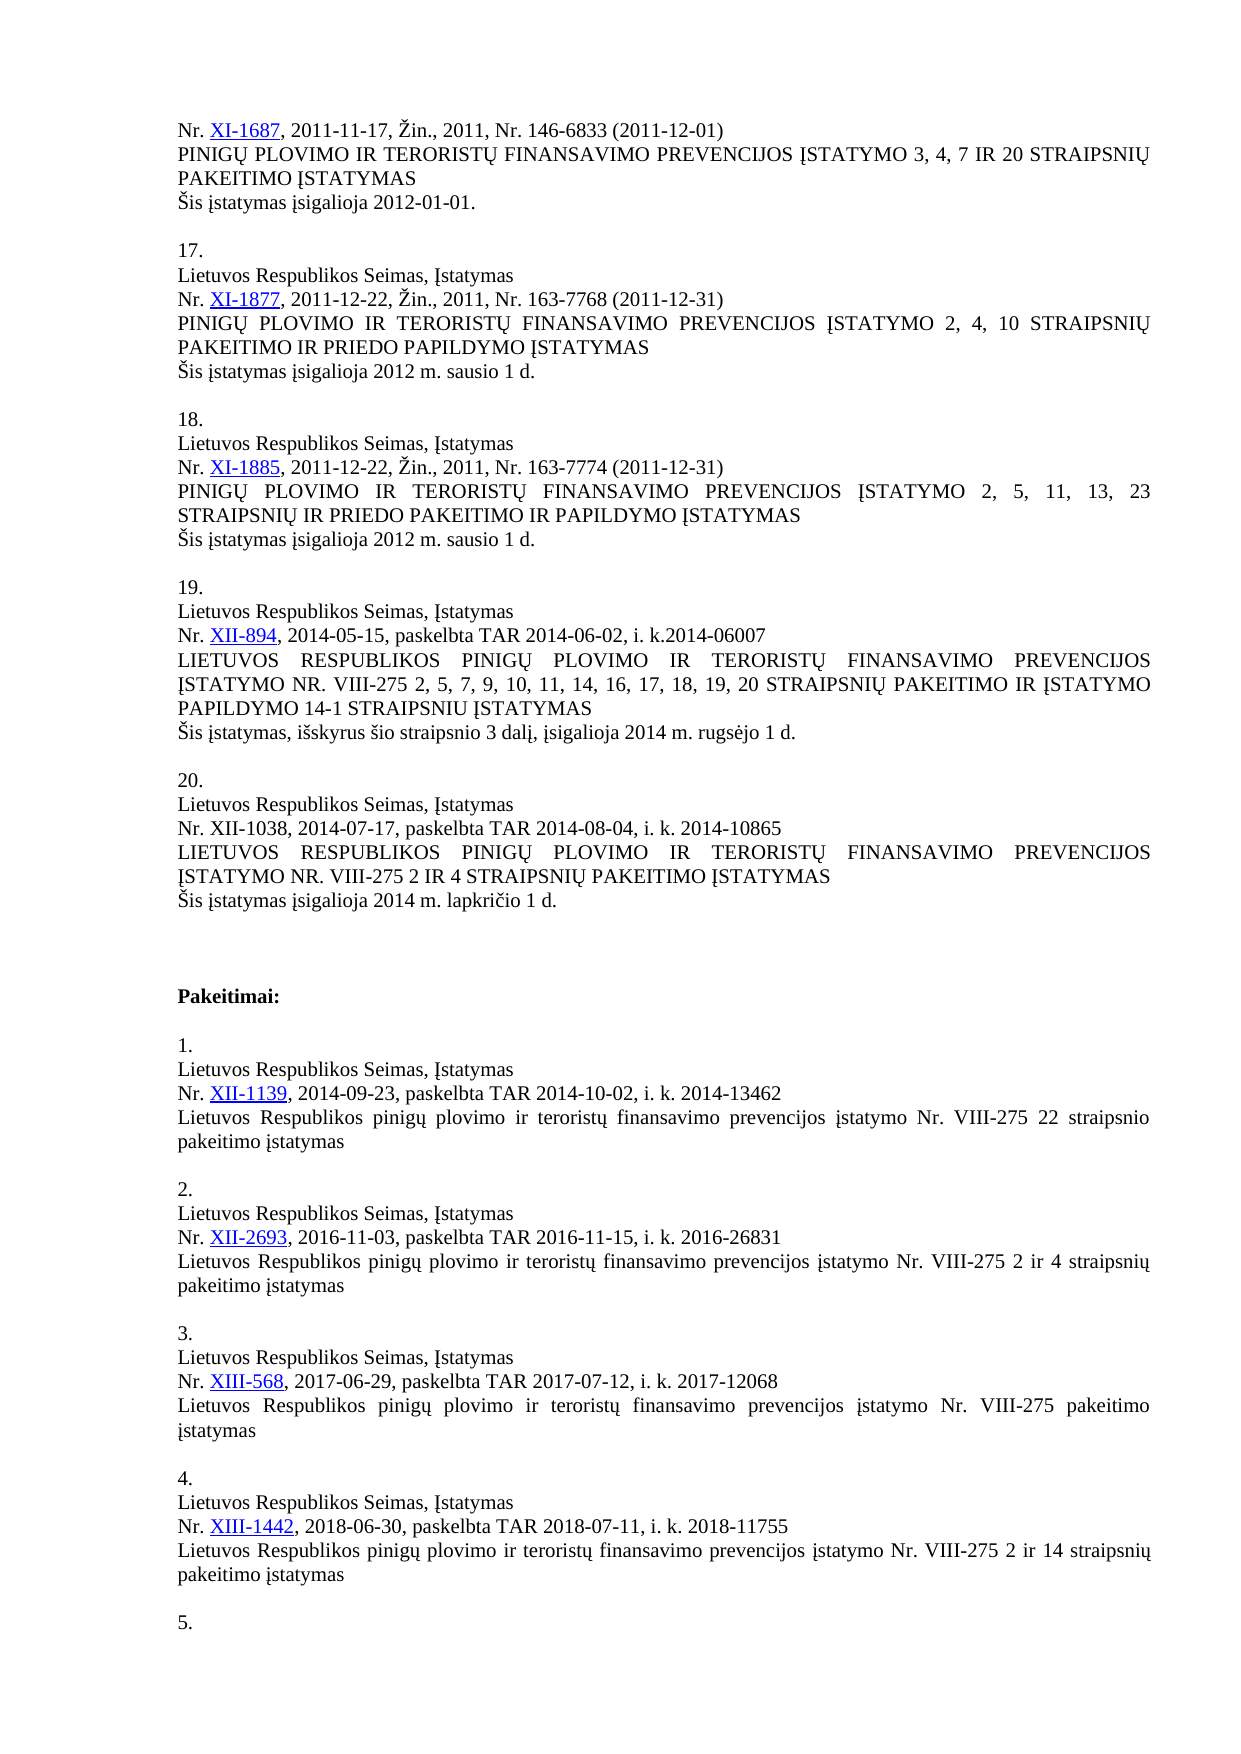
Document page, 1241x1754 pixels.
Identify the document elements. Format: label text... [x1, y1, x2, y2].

text Nr. XII-1038, 2014-07-17, paskelbta TAR 2014-08-04, i. k. 2014-10865 [177, 816, 1152, 840]
text 17. [177, 238, 1152, 262]
text Nr. XIII-1442, 2018-06-30, paskelbta TAR 2018-07-11, i. k. 2018-11755 [177, 1514, 1152, 1538]
text Nr. XI-1885, 2011-12-22, Žin., 2011, Nr. 163-7774 (2011-12-31) [177, 455, 1152, 479]
text Šis įstatymas, išskyrus šio straipsnio 3 dalį, įsigalioja 2014 m. rugsėjo 1 d. [177, 720, 1152, 744]
text Lietuvos Respublikos Seimas, Įstatymas [177, 1201, 1152, 1225]
text 2. [177, 1177, 1152, 1201]
text Nr. XII-1139, 2014-09-23, paskelbta TAR 2014-10-02, i. k. 2014-13462 [177, 1081, 1152, 1105]
text Šis įstatymas įsigalioja 2014 m. lapkričio 1 d. [177, 888, 1152, 912]
text LIETUVOS RESPUBLIKOS PINIGŲ PLOVIMO IR TERORISTŲ FINANSAVIMO PREVENCIJOS ĮSTATYMO NR. VIII-275 2, 5, 7, 9, 10, 11, 14, 16, 17, 18, 19, 20 STRAIPSNIŲ PAKEITIMO IR ĮSTATYMO PAPILDYMO 14-1 STRAIPSNIU ĮSTATYMAS [177, 647, 1152, 720]
text Lietuvos Respublikos pinigų plovimo ir teroristų finansavimo prevencijos įstatymo Nr. VIII-275 2 ir 4 straipsnių pakeitimo įstatymas [177, 1249, 1152, 1297]
text 18. [177, 407, 1152, 431]
text 3. [177, 1321, 1152, 1345]
text PINIGŲ PLOVIMO IR TERORISTŲ FINANSAVIMO PREVENCIJOS ĮSTATYMO 2, 4, 10 STRAIPSNIŲ PAKEITIMO IR PRIEDO PAPILDYMO ĮSTATYMAS [177, 311, 1152, 359]
text Šis įstatymas įsigalioja 2012 m. sausio 1 d. [177, 527, 1152, 551]
text Lietuvos Respublikos Seimas, Įstatymas [177, 262, 1152, 287]
text Lietuvos Respublikos pinigų plovimo ir teroristų finansavimo prevencijos įstatymo Nr. VIII-275 pakeitimo įstatymas [177, 1393, 1152, 1442]
text 1. [177, 1032, 1152, 1057]
text Šis įstatymas įsigalioja 2012-01-01. [177, 190, 1152, 214]
text 5. [177, 1610, 1152, 1634]
text Lietuvos Respublikos Seimas, Įstatymas [177, 431, 1152, 455]
text Lietuvos Respublikos Seimas, Įstatymas [177, 1490, 1152, 1514]
text Lietuvos Respublikos Seimas, Įstatymas [177, 1345, 1152, 1369]
text Lietuvos Respublikos Seimas, Įstatymas [177, 1057, 1152, 1081]
text Lietuvos Respublikos pinigų plovimo ir teroristų finansavimo prevencijos įstatymo Nr. VIII-275 2 ir 14 straipsnių pakeitimo įstatymas [177, 1538, 1152, 1586]
text 20. [177, 768, 1152, 792]
text Nr. XII-894, 2014-05-15, paskelbta TAR 2014-06-02, i. k.2014-06007 [177, 623, 1152, 647]
text PINIGŲ PLOVIMO IR TERORISTŲ FINANSAVIMO PREVENCIJOS ĮSTATYMO 2, 5, 11, 13, 23 STRAIPSNIŲ IR PRIEDO PAKEITIMO IR PAPILDYMO ĮSTATYMAS [177, 479, 1152, 527]
text Šis įstatymas įsigalioja 2012 m. sausio 1 d. [177, 359, 1152, 383]
text Lietuvos Respublikos pinigų plovimo ir teroristų finansavimo prevencijos įstatymo Nr. VIII-275 22 straipsnio pakeitimo įstatymas [177, 1105, 1152, 1153]
text Nr. XIII-568, 2017-06-29, paskelbta TAR 2017-07-12, i. k. 2017-12068 [177, 1369, 1152, 1393]
text Nr. XI-1687, 2011-11-17, Žin., 2011, Nr. 146-6833 (2011-12-01) [177, 118, 1152, 142]
text Nr. XI-1877, 2011-12-22, Žin., 2011, Nr. 163-7768 (2011-12-31) [177, 287, 1152, 311]
text Lietuvos Respublikos Seimas, Įstatymas [177, 599, 1152, 623]
text Lietuvos Respublikos Seimas, Įstatymas [177, 792, 1152, 816]
text Pakeitimai: [177, 984, 1152, 1008]
text PINIGŲ PLOVIMO IR TERORISTŲ FINANSAVIMO PREVENCIJOS ĮSTATYMO 3, 4, 7 IR 20 STRAIPSNIŲ PAKEITIMO ĮSTATYMAS [177, 142, 1152, 190]
text 19. [177, 575, 1152, 599]
text LIETUVOS RESPUBLIKOS PINIGŲ PLOVIMO IR TERORISTŲ FINANSAVIMO PREVENCIJOS ĮSTATYMO NR. VIII-275 2 IR 4 STRAIPSNIŲ PAKEITIMO ĮSTATYMAS [177, 840, 1152, 888]
text 4. [177, 1466, 1152, 1490]
text Nr. XII-2693, 2016-11-03, paskelbta TAR 2016-11-15, i. k. 2016-26831 [177, 1225, 1152, 1249]
